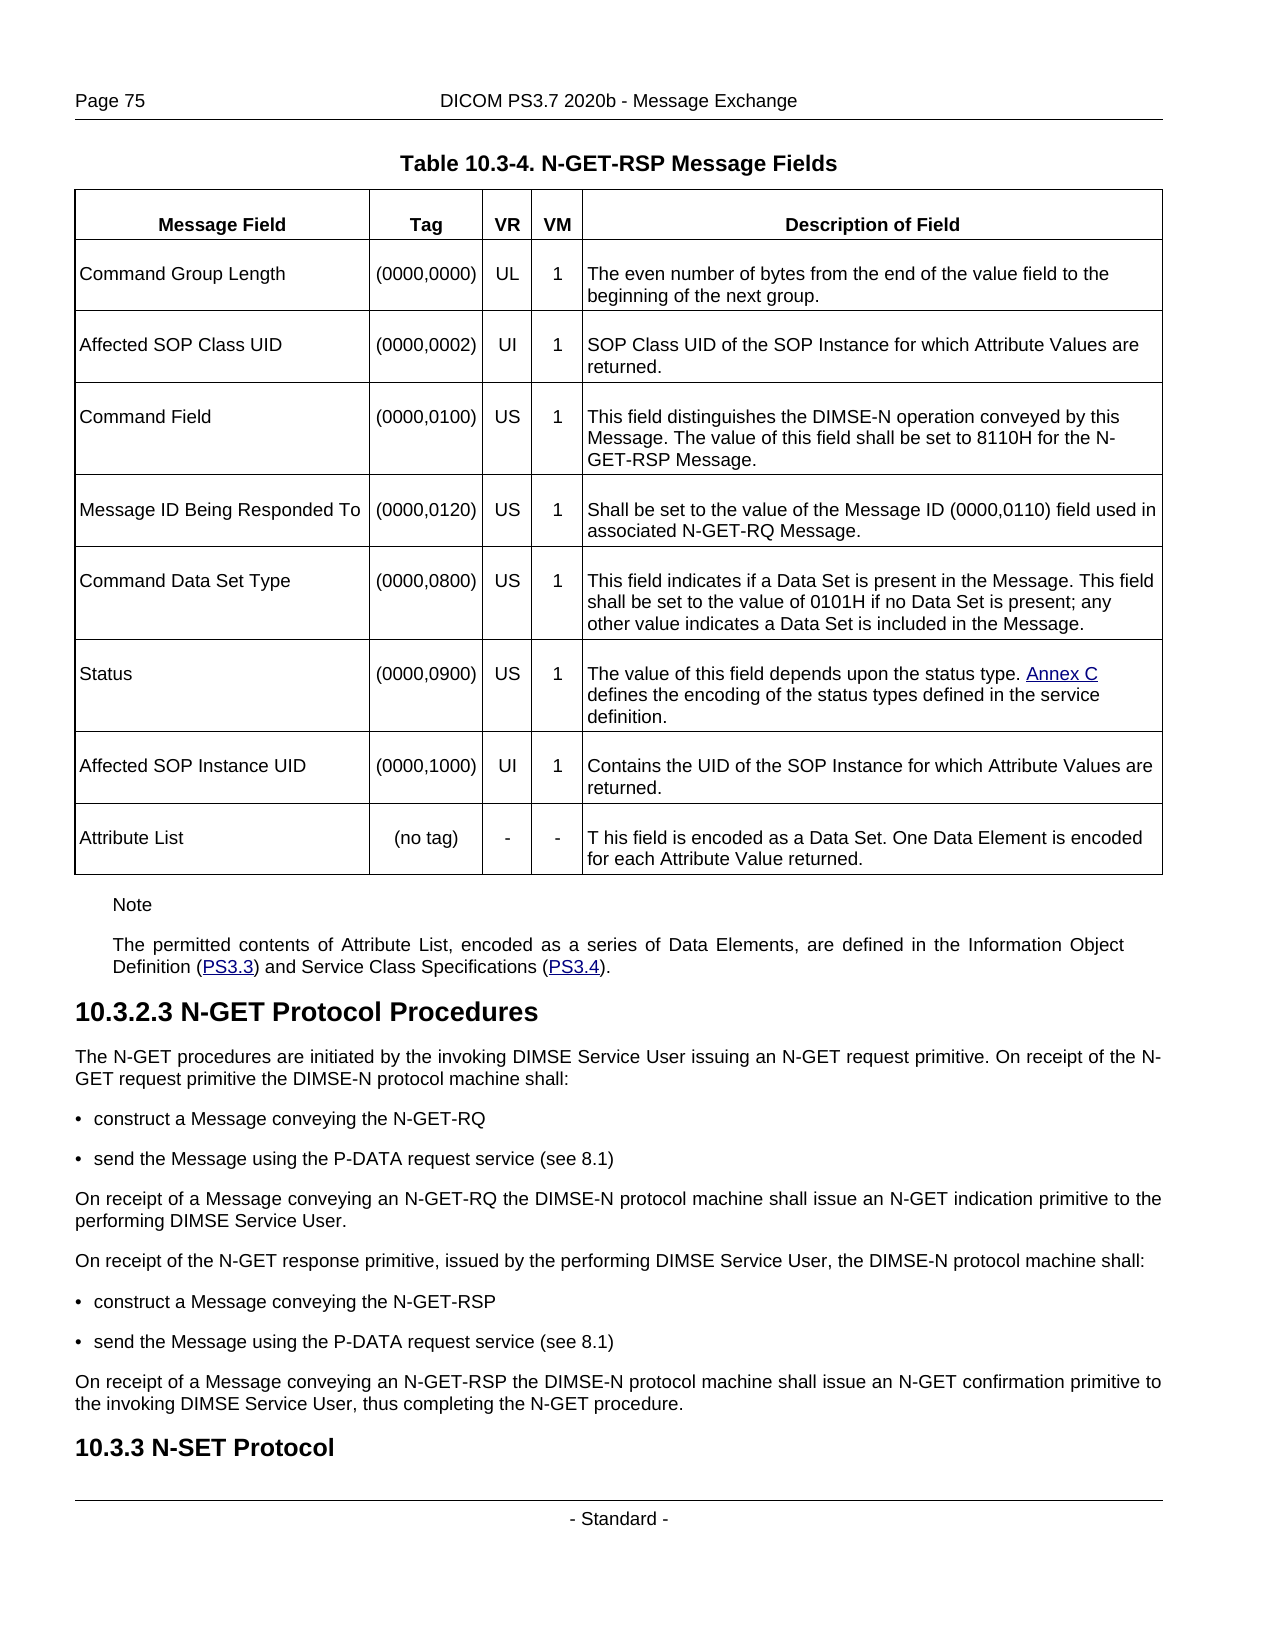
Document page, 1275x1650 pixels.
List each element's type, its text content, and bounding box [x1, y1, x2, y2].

table_cell Shall be set to the value of the Message ID (0000,0110) field used in associated N-GET-RQ Message. [583, 475, 1162, 546]
table_cell Affected SOP Class UID [76, 311, 369, 382]
table_cell (0000,0000) [370, 240, 482, 310]
table_header Tag [370, 190, 482, 239]
table_cell 1 [532, 640, 582, 731]
table_cell Command Field [76, 383, 369, 474]
text On receipt of a Message conveying an N-GET-RQ the DIMSE-N protocol machine shall issue an N-GET indication primitive to the performing DIMSE Service User. [75, 1188, 1162, 1231]
table_cell US [483, 640, 531, 731]
text 10.3.3 N-SET Protocol [75, 1433, 1162, 1462]
table_header VR [483, 190, 531, 239]
table_header Message Field [76, 190, 369, 239]
table_cell Attribute List [76, 804, 369, 874]
table_cell (0000,0120) [370, 475, 482, 546]
table_cell Command Group Length [76, 240, 369, 310]
table_cell (0000,0100) [370, 383, 482, 474]
table_cell US [483, 547, 531, 638]
table_cell 1 [532, 547, 582, 638]
table_cell This field distinguishes the DIMSE-N operation conveyed by this Message. The value of this field shall be set to 8110H for the N-GET-RSP Message. [583, 383, 1162, 474]
table_header Description of Field [583, 190, 1162, 239]
text The permitted contents of Attribute List, encoded as a series of Data Elements, are defined in the Information Object Definition (PS3.3) and Service Class Specifications (PS3.4). [112, 934, 1125, 977]
table_cell - [483, 804, 531, 874]
table_cell UL [483, 240, 531, 310]
table_cell US [483, 383, 531, 474]
table_cell (0000,1000) [370, 732, 482, 802]
table_cell (0000,0900) [370, 640, 482, 731]
text Table 10.3-4. N-GET-RSP Message Fields [75, 150, 1162, 176]
text • construct a Message conveying the N-GET-RQ [75, 1108, 1162, 1129]
table_cell The value of this field depends upon the status type. Annex C defines the encoding of the status types defined in the service definition. [583, 640, 1162, 731]
table_cell (0000,0002) [370, 311, 482, 382]
text On receipt of the N-GET response primitive, issued by the performing DIMSE Service User, the DIMSE-N protocol machine shall: [75, 1250, 1162, 1272]
table_cell US [483, 475, 531, 546]
table_cell The even number of bytes from the end of the value field to the beginning of the next group. [583, 240, 1162, 310]
table_cell Status [76, 640, 369, 731]
text The N-GET procedures are initiated by the invoking DIMSE Service User issuing an N-GET request primitive. On receipt of the N-GET request primitive the DIMSE-N protocol machine shall: [75, 1046, 1162, 1089]
table_cell 1 [532, 383, 582, 474]
table_header VM [532, 190, 582, 239]
table_cell (0000,0800) [370, 547, 482, 638]
table_cell SOP Class UID of the SOP Instance for which Attribute Values are returned. [583, 311, 1162, 382]
text • construct a Message conveying the N-GET-RSP [75, 1290, 1162, 1312]
table_cell Affected SOP Instance UID [76, 732, 369, 802]
text • send the Message using the P-DATA request service (see 8.1) [75, 1148, 1162, 1169]
table_cell UI [483, 732, 531, 802]
text • send the Message using the P-DATA request service (see 8.1) [75, 1331, 1162, 1352]
table_cell 1 [532, 240, 582, 310]
table_cell Message ID Being Responded To [76, 475, 369, 546]
table_cell Contains the UID of the SOP Instance for which Attribute Values are returned. [583, 732, 1162, 802]
text On receipt of a Message conveying an N-GET-RSP the DIMSE-N protocol machine shall issue an N-GET confirmation primitive to the invoking DIMSE Service User, thus completing the N-GET procedure. [75, 1371, 1162, 1414]
text Note [112, 893, 1125, 915]
table_cell 1 [532, 311, 582, 382]
table_cell UI [483, 311, 531, 382]
table_cell 1 [532, 475, 582, 546]
text 10.3.2.3 N-GET Protocol Procedures [75, 996, 1162, 1027]
table_cell - [532, 804, 582, 874]
table_cell This field indicates if a Data Set is present in the Message. This field shall be set to the value of 0101H if no Data Set is present; any other value indicates a Data Set is included in the Message. [583, 547, 1162, 638]
table_cell Command Data Set Type [76, 547, 369, 638]
table_cell 1 [532, 732, 582, 802]
table_cell T his field is encoded as a Data Set. One Data Element is encoded for each Attribute Value returned. [583, 804, 1162, 874]
table_cell (no tag) [370, 804, 482, 874]
